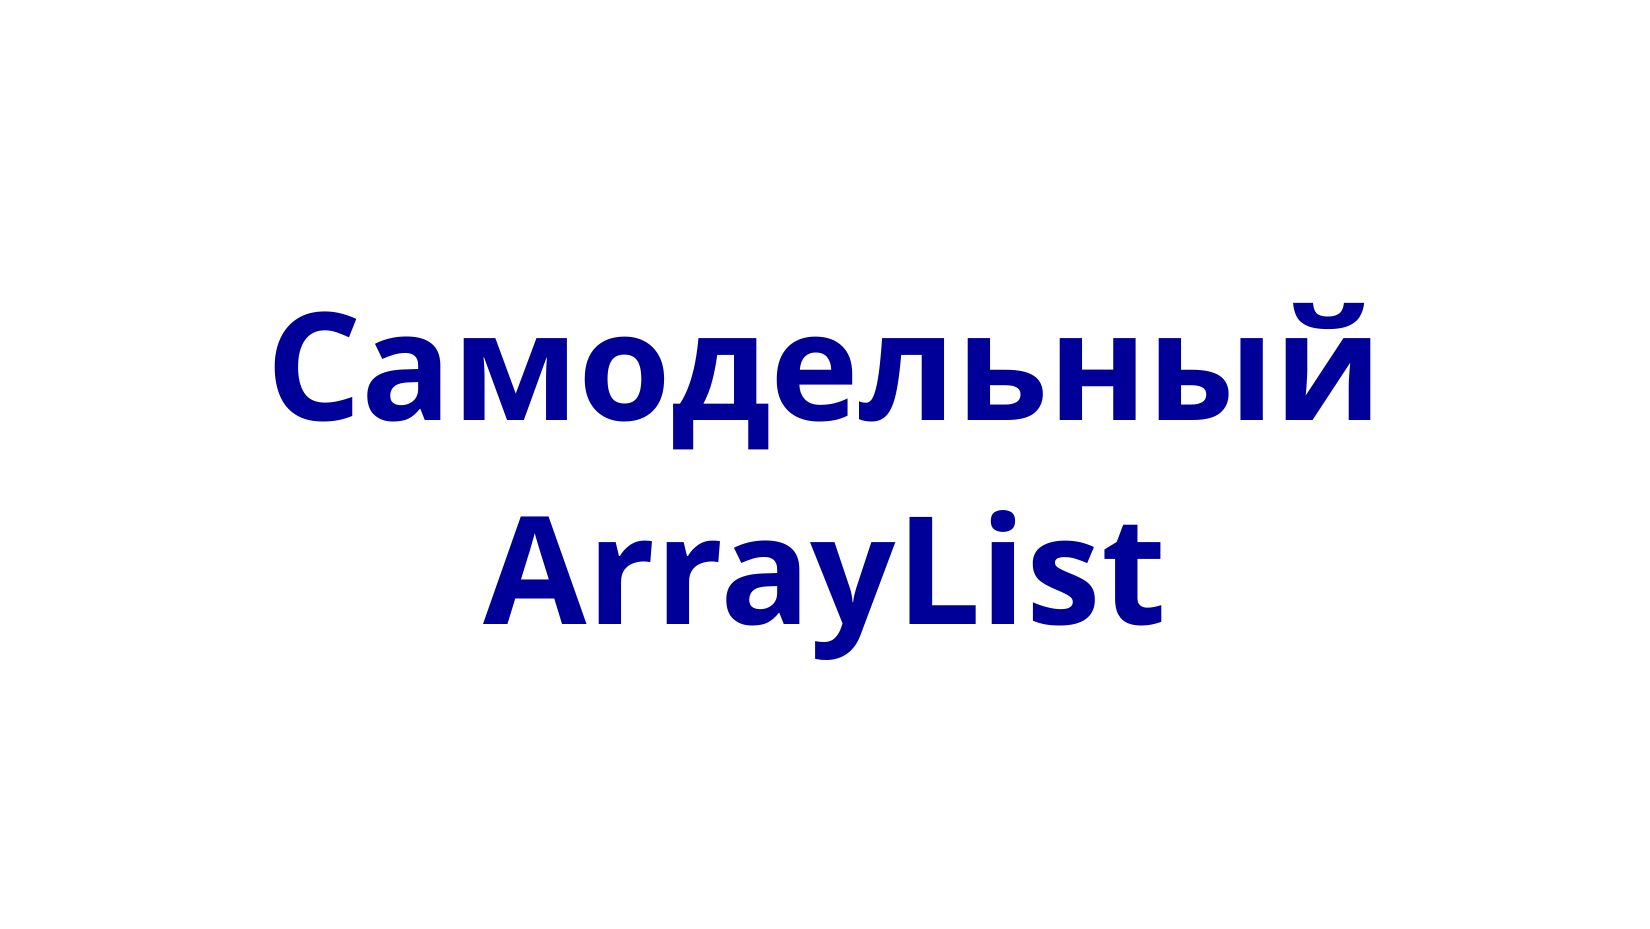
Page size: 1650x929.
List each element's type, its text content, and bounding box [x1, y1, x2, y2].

subtitle Самодельный ArrayList [0, 0, 1650, 929]
